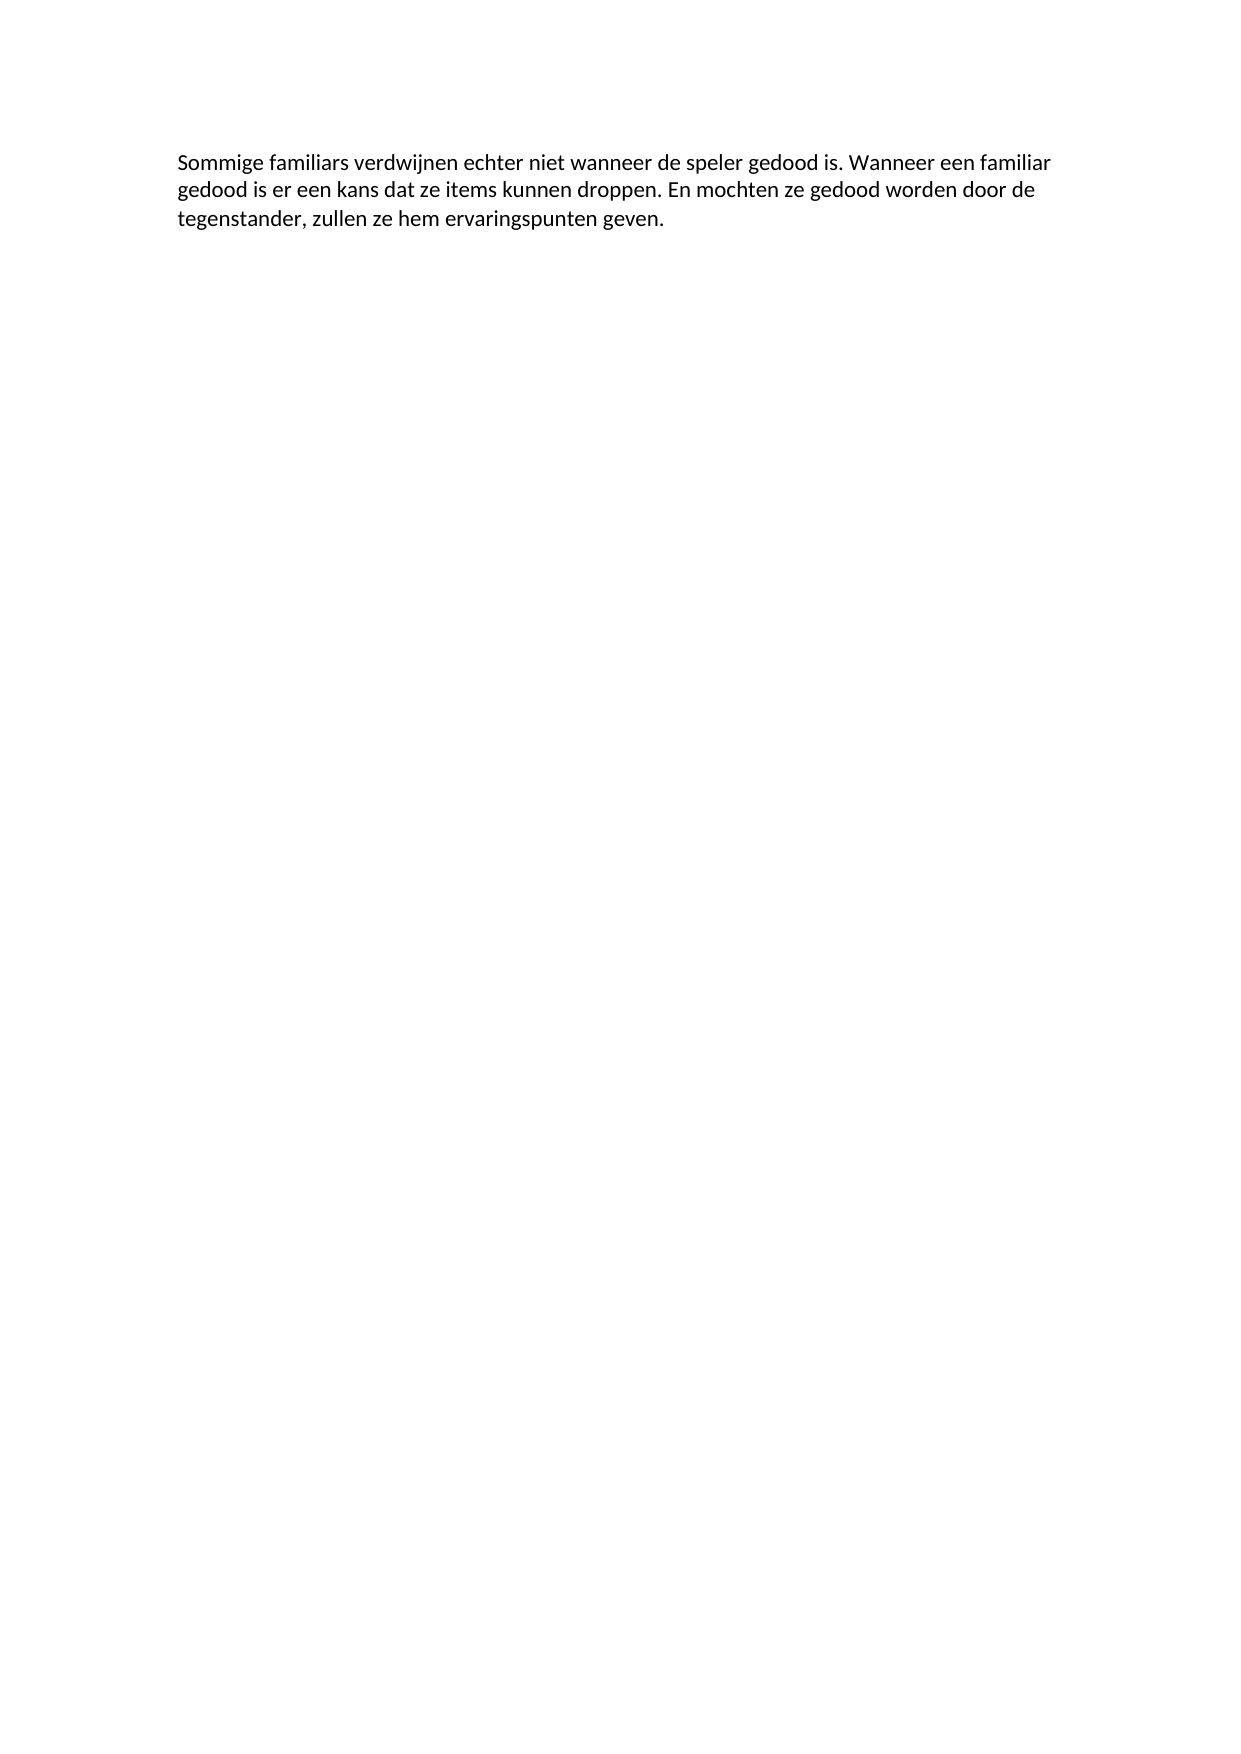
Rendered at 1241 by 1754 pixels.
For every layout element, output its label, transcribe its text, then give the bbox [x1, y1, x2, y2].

text Sommige familiars verdwijnen echter niet wanneer de speler gedood is. Wanneer een familiar gedood is er een kans dat ze items kunnen droppen. En mochten ze gedood worden door de tegenstander, zullen ze hem ervaringspunten geven. [177, 148, 1063, 232]
